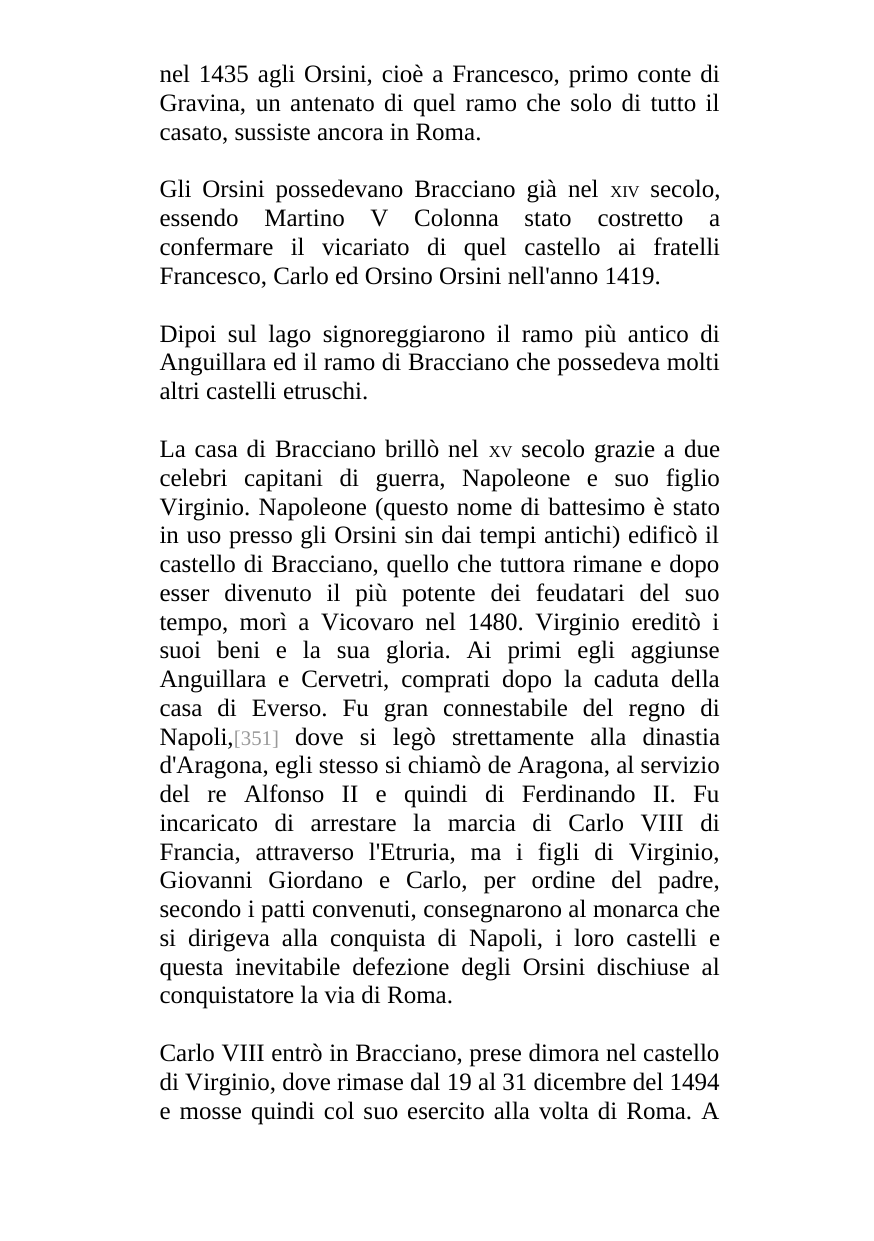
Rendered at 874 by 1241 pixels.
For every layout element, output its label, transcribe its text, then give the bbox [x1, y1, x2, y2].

text La casa di Bracciano brillò nel xv secolo grazie a due celebri capitani di guerra, Napoleone e suo figlio Virginio. Napoleone (questo nome di battesimo è stato in uso presso gli Orsini sin dai tempi antichi) edificò il castello di Bracciano, quello che tuttora rimane e dopo esser divenuto il più potente dei feudatari del suo tempo, morì a Vicovaro nel 1480. Virginio ereditò i suoi beni e la sua gloria. Ai primi egli aggiunse Anguillara e Cervetri, comprati dopo la caduta della casa di Everso. Fu gran connestabile del regno di Napoli,[351] dove si legò strettamente alla dinastia d'Aragona, egli stesso si chiamò de Aragona, al servizio del re Alfonso II e quindi di Ferdinando II. Fu incaricato di arrestare la marcia di Carlo VIII di Francia, attraverso l'Etruria, ma i figli di Virginio, Giovanni Giordano e Carlo, per ordine del padre, secondo i patti convenuti, consegnarono al monarca che si dirigeva alla conquista di Napoli, i loro castelli e questa inevitabile defezione degli Orsini dischiuse al conquistatore la via di Roma. [159, 434, 720, 1009]
text nel 1435 agli Orsini, cioè a Francesco, primo conte di Gravina, un antenato di quel ramo che solo di tutto il casato, sussiste ancora in Roma. [159, 59, 720, 145]
text Carlo VIII entrò in Bracciano, prese dimora nel castello di Virginio, dove rimase dal 19 al 31 dicembre del 1494 e mosse quindi col suo esercito alla volta di Roma. A [159, 1038, 720, 1124]
text Dipoi sul lago signoreggiarono il ramo più antico di Anguillara ed il ramo di Bracciano che possedeva molti altri castelli etruschi. [159, 319, 720, 405]
text Gli Orsini possedevano Bracciano già nel xiv secolo, essendo Martino V Colonna stato costretto a confermare il vicariato di quel castello ai fratelli Francesco, Carlo ed Orsino Orsini nell'anno 1419. [159, 174, 720, 289]
